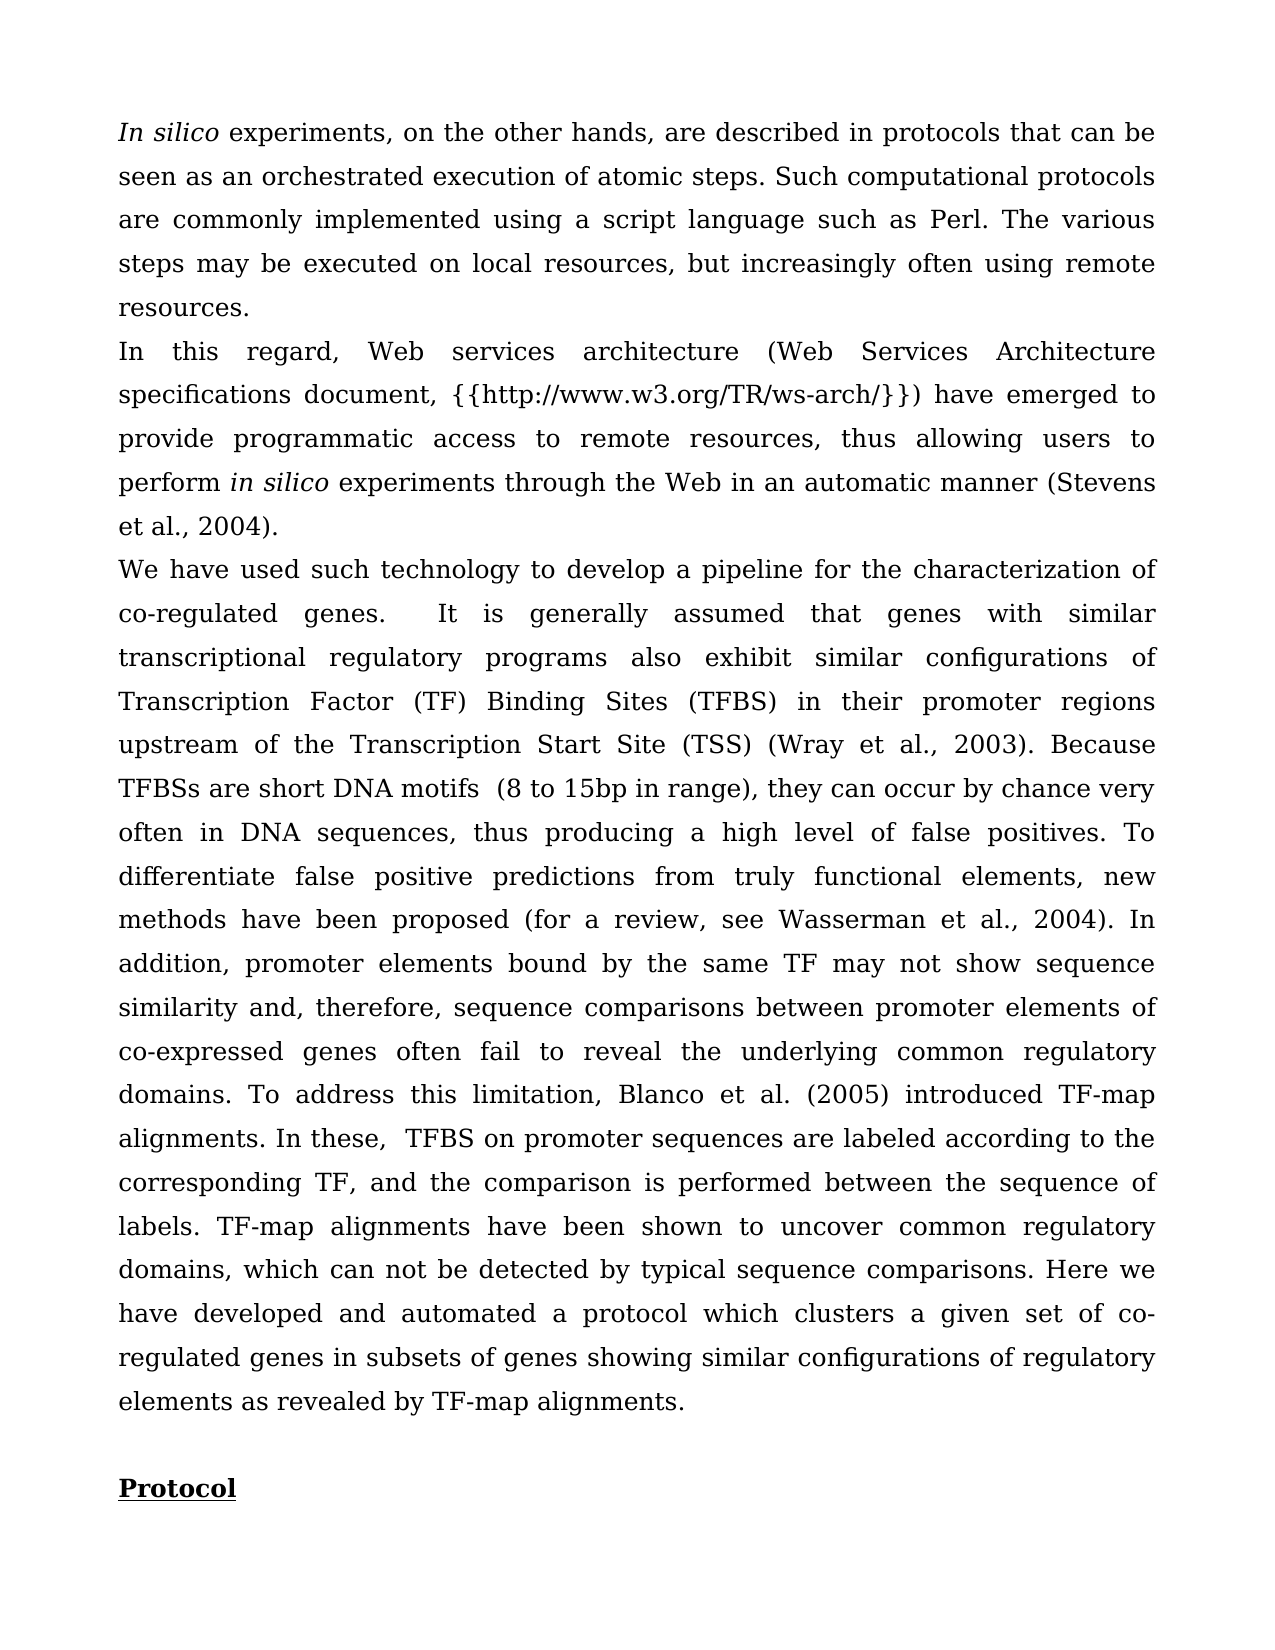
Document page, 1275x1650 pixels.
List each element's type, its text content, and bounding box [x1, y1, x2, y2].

text We have used such technology to develop a pipeline for the characterization of co-regulated genes. It is generally assumed that genes with similar transcriptional regulatory programs also exhibit similar configurations of Transcription Factor (TF) Binding Sites (TFBS) in their promoter regions upstream of the Transcription Start Site (TSS) (Wray et al., 2003). Because TFBSs are short DNA motifs (8 to 15bp in range), they can occur by chance very often in DNA sequences, thus producing a high level of false positives. To differentiate false positive predictions from truly functional elements, new methods have been proposed (for a review, see Wasserman et al., 2004). In addition, promoter elements bound by the same TF may not show sequence similarity and, therefore, sequence comparisons between promoter elements of co-expressed genes often fail to reveal the underlying common regulatory domains. To address this limitation, Blanco et al. (2005) introduced TF-map alignments. In these, TFBS on promoter sequences are labeled according to the corresponding TF, and the comparison is performed between the sequence of labels. TF-map alignments have been shown to uncover common regulatory domains, which can not be detected by typical sequence comparisons. Here we have developed and automated a protocol which clusters a given set of co-regulated genes in subsets of genes showing similar configurations of regulatory elements as revealed by TF-map alignments. [118, 556, 1157, 1416]
text In silico experiments, on the other hands, are described in protocols that can be seen as an orchestrated execution of atomic steps. Such computational protocols are commonly implemented using a script language such as Perl. The various steps may be executed on local resources, but increasingly often using remote resources. [118, 118, 1157, 322]
text In this regard, Web services architecture (Web Services Architecture specifications document, {{http://www.w3.org/TR/ws-arch/}}) have emerged to provide programmatic access to remote resources, thus allowing users to perform in silico experiments through the Web in an automatic manner (Stevens et al., 2004). [118, 337, 1157, 541]
text Protocol [118, 1474, 1157, 1504]
